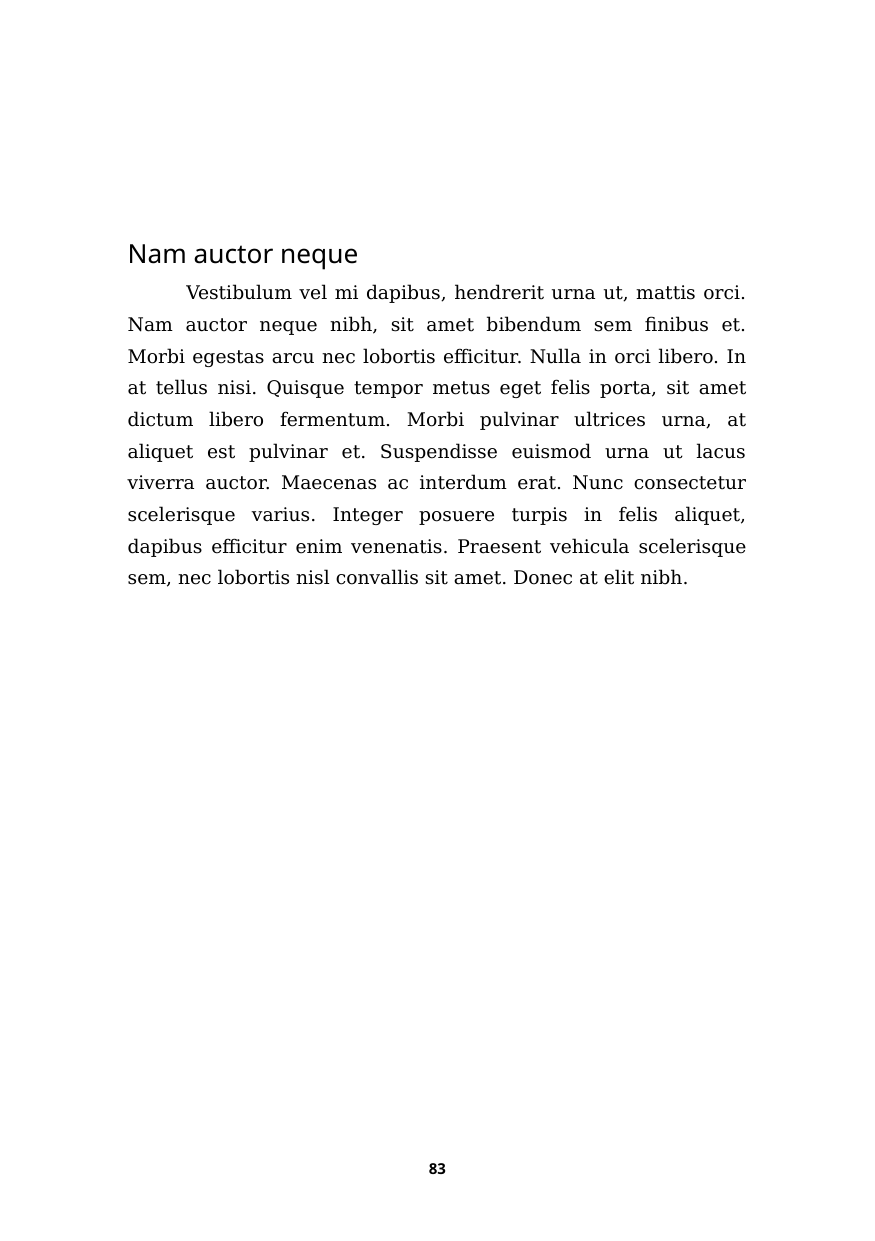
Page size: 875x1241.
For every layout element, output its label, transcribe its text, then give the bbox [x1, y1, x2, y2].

text Vestibulum vel mi dapibus, hendrerit urna ut, mattis orci. Nam auctor neque nibh, sit amet bibendum sem finibus et. Morbi egestas arcu nec lobortis efficitur. Nulla in orci libero. In at tellus nisi. Quisque tempor metus eget felis porta, sit amet dictum libero fermentum. Morbi pulvinar ultrices urna, at aliquet est pulvinar et. Suspendisse euismod urna ut lacus viverra auctor. Maecenas ac interdum erat. Nunc consectetur scelerisque varius. Integer posuere turpis in felis aliquet, dapibus efficitur enim venenatis. Praesent vehicula scelerisque sem, nec lobortis nisl convallis sit amet. Donec at elit nibh. [127, 282, 747, 589]
subtitle Nam auctor neque [127, 239, 747, 270]
